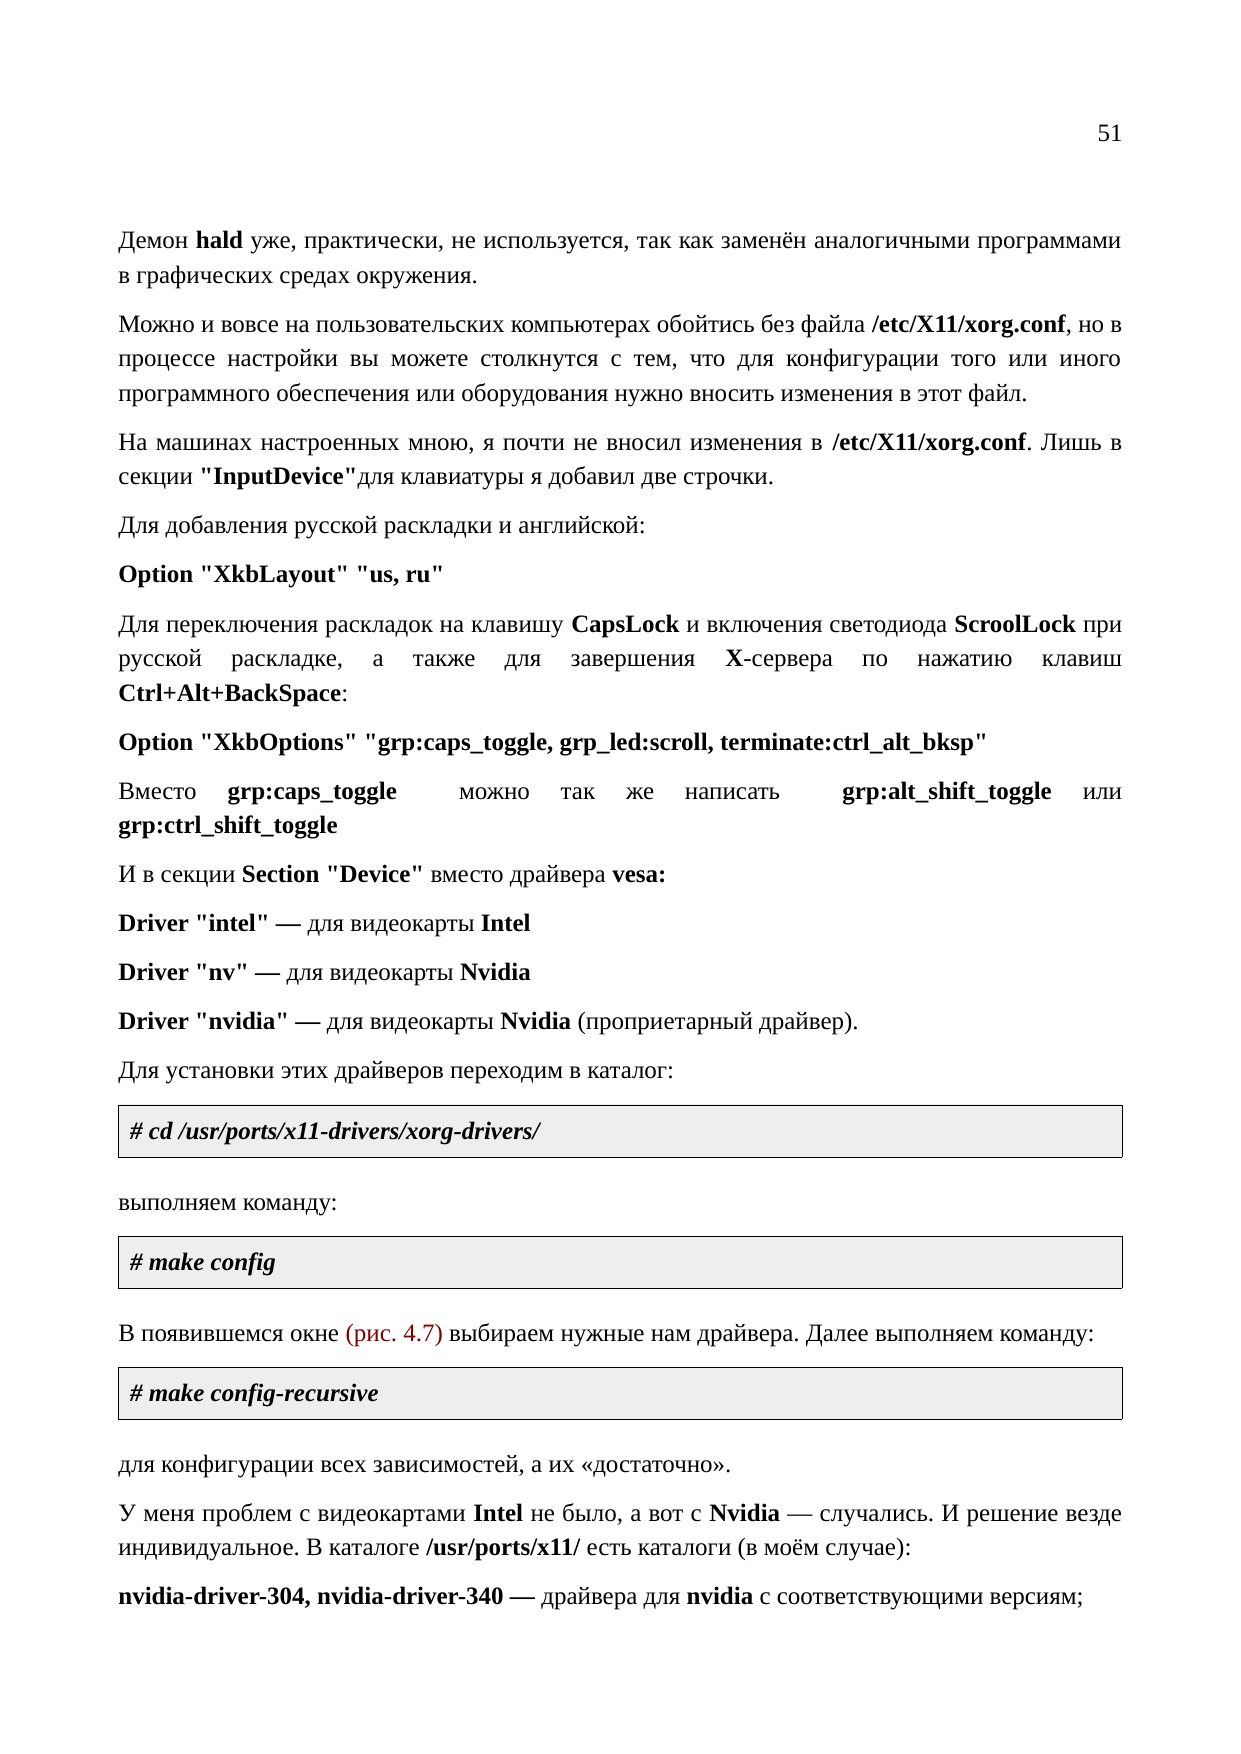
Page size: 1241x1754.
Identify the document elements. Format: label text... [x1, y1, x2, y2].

text выполняем команду: [118, 1187, 1122, 1215]
text Для установки этих драйверов переходим в каталог: [118, 1056, 1122, 1084]
text Option "XkbLayout" "us, ru" [118, 559, 1122, 588]
text Можно и вовсе на пользовательских компьютерах обойтись без файла /etc/X11/xorg.conf, но в процессе настройки вы можете столкнутся с тем, что для конфигурации того или иного программного обеспечения или оборудования нужно вносить изменения в этот файл. [118, 309, 1122, 407]
text В появившемся окне (рис. 4.7) выбираем нужные нам драйвера. Далее выполняем команду: [118, 1318, 1122, 1346]
text И в секции Section "Device" вместо драйвера vesa: [118, 859, 1122, 888]
text # make config [119, 1237, 1122, 1288]
text Вместо grp:caps_toggle можно так же написать grp:alt_shift_toggle или grp:ctrl_shift_toggle [118, 776, 1122, 839]
text Driver "intel" — для видеокарты Intel [118, 908, 1122, 937]
text Для переключения раскладок на клавишу CapsLock и включения светодиода ScroolLock при русской раскладке, а также для завершения X-сервера по нажатию клавиш Ctrl+Alt+BackSpace: [118, 609, 1122, 706]
text # cd /usr/ports/x11-drivers/xorg-drivers/ [119, 1106, 1122, 1157]
text Демон hald уже, практически, не используется, так как заменён аналогичными программами в графических средах окружения. [118, 225, 1122, 289]
text nvidia-driver-304, nvidia-driver-340 — драйвера для nvidia с соответствующими версиям; [118, 1581, 1122, 1610]
text Option "XkbOptions" "grp:caps_toggle, grp_led:scroll, terminate:ctrl_alt_bksp" [118, 727, 1122, 755]
text # make config-recursive [119, 1368, 1122, 1419]
text У меня проблем с видеокартами Intel не было, а вот с Nvidia — случались. И решение везде индивидуальное. В каталоге /usr/ports/x11/ есть каталоги (в моём случае): [118, 1498, 1122, 1561]
text Для добавления русской раскладки и английской: [118, 511, 1122, 539]
text Driver "nv" — для видеокарты Nvidia [118, 957, 1122, 986]
text для конфигурации всех зависимостей, а их «достаточно». [118, 1449, 1122, 1477]
text Driver "nvidia" — для видеокарты Nvidia (проприетарный драйвер). [118, 1006, 1122, 1035]
text На машинах настроенных мною, я почти не вносил изменения в /etc/X11/xorg.conf. Лишь в секции "InputDevice"для клавиатуры я добавил две строчки. [118, 427, 1122, 490]
